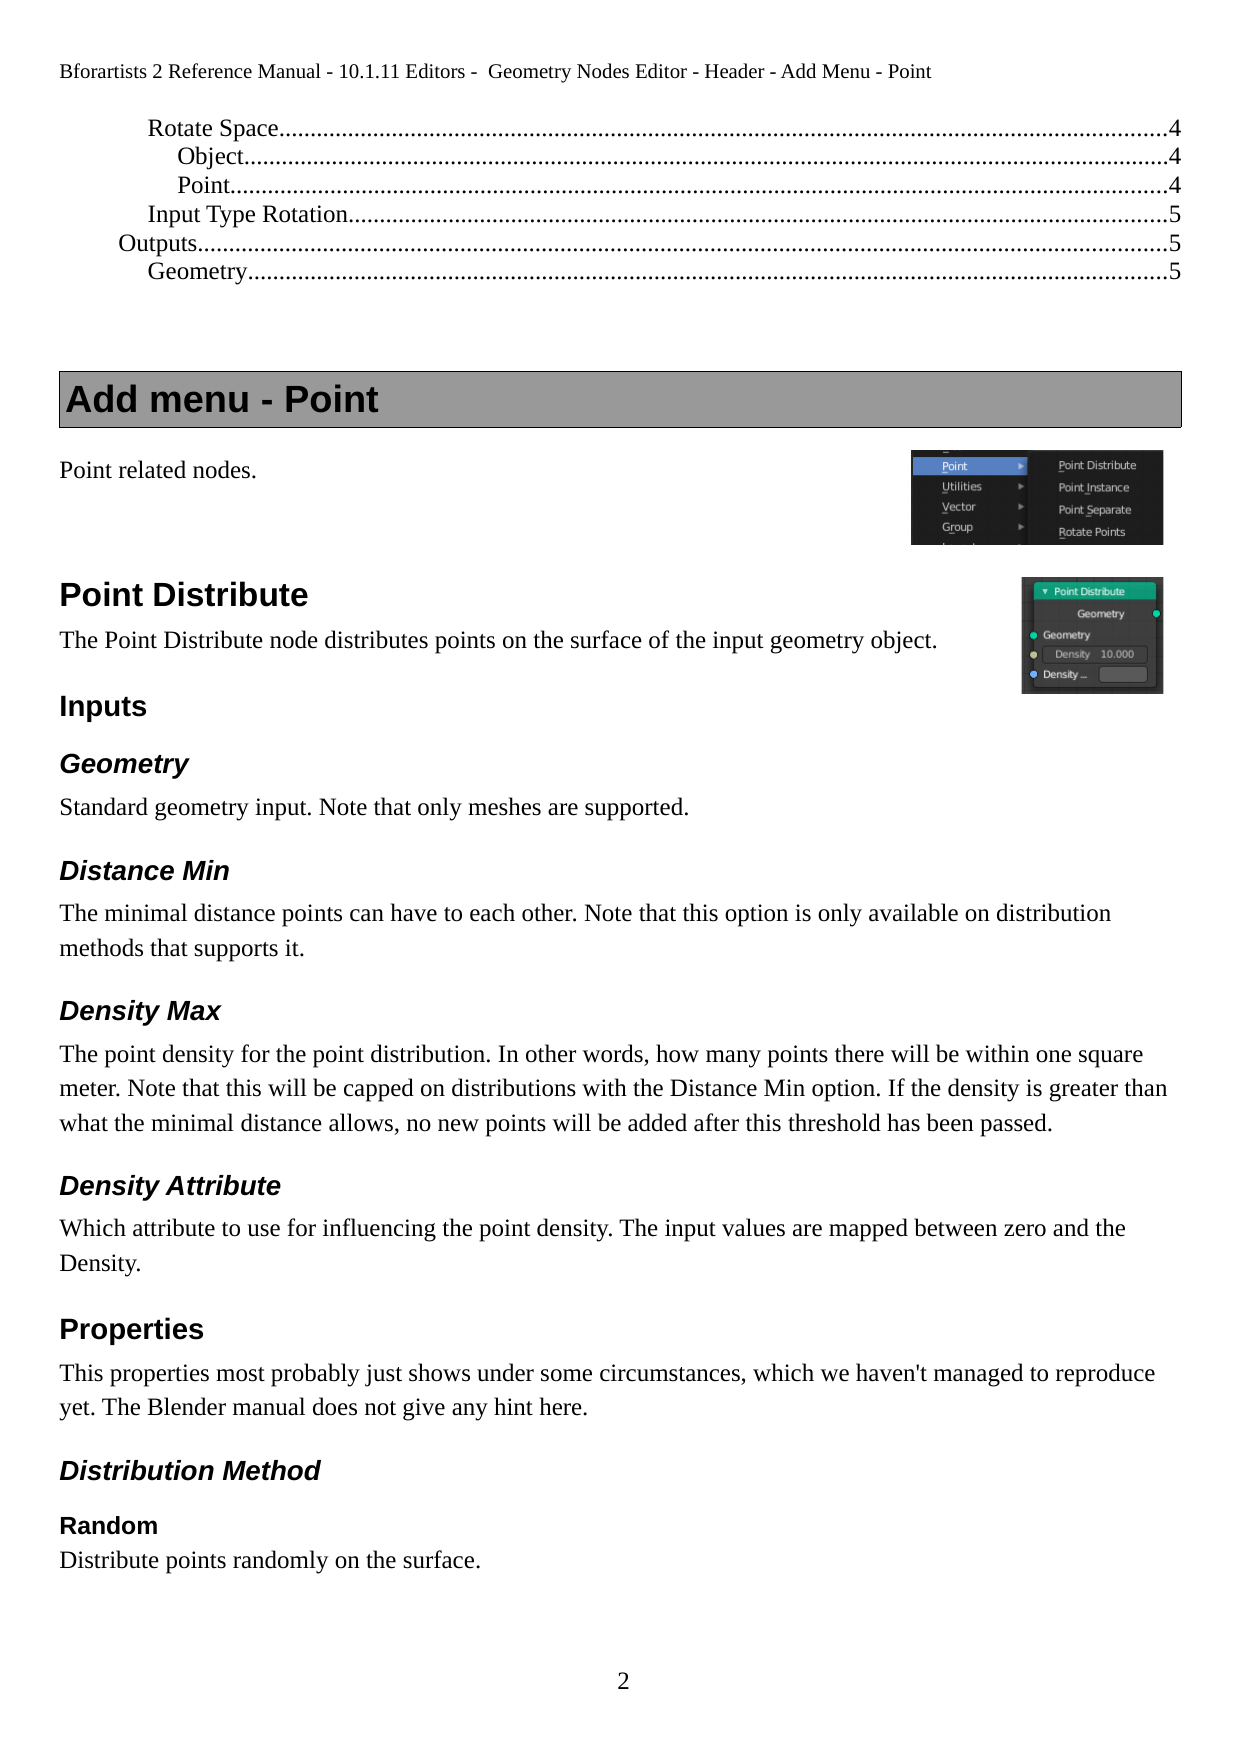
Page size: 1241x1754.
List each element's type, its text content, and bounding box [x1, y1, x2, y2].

text [1164, 455, 1181, 484]
picture [911, 450, 1164, 545]
subtitle Inputs [59, 689, 1181, 723]
subtitle Distance Min [59, 854, 1181, 886]
text The minimal distance points can have to each other. Note that this option is only available on distribution methods that supports it. [59, 898, 1181, 961]
text Distribute points randomly on the surface. [59, 1546, 1181, 1574]
subtitle Distribution Method [59, 1454, 1181, 1486]
subtitle Properties [59, 1312, 1181, 1345]
subtitle Density Attribute [59, 1169, 1181, 1201]
subtitle Density Max [59, 994, 1181, 1026]
text Input Type Rotation 5 [147, 199, 1181, 228]
text This properties most probably just shows under some circumstances, which we haven't managed to reproduce yet. The Blender manual does not give any hint here. [59, 1358, 1181, 1421]
text Point 4 [177, 170, 1181, 199]
subtitle Random [59, 1511, 1181, 1539]
subtitle Point Distribute [59, 574, 1181, 613]
text The Point Distribute node distributes points on the surface of the input geometry object. [59, 626, 1021, 654]
text Which attribute to use for influencing the point density. The input values are mapped between zero and the Density. [59, 1213, 1181, 1277]
text Rotate Space 4 [147, 113, 1181, 141]
text Outputs 5 [118, 228, 1181, 256]
text The point density for the point distribution. In other words, how many points there will be within one square meter. Note that this will be capped on distributions with the Distance Min option. If the density is greater than what the minimal distance allows, no new points will be added after this threshold has been passed. [59, 1039, 1181, 1136]
subtitle Geometry [59, 748, 1181, 780]
text Standard geometry input. Note that only meshes are supported. [59, 792, 1181, 821]
text Point related nodes. [59, 455, 911, 484]
table_header Add menu - Point [60, 372, 1181, 427]
picture [1021, 577, 1164, 694]
text Geometry 5 [147, 256, 1181, 285]
text Object 4 [177, 141, 1181, 170]
